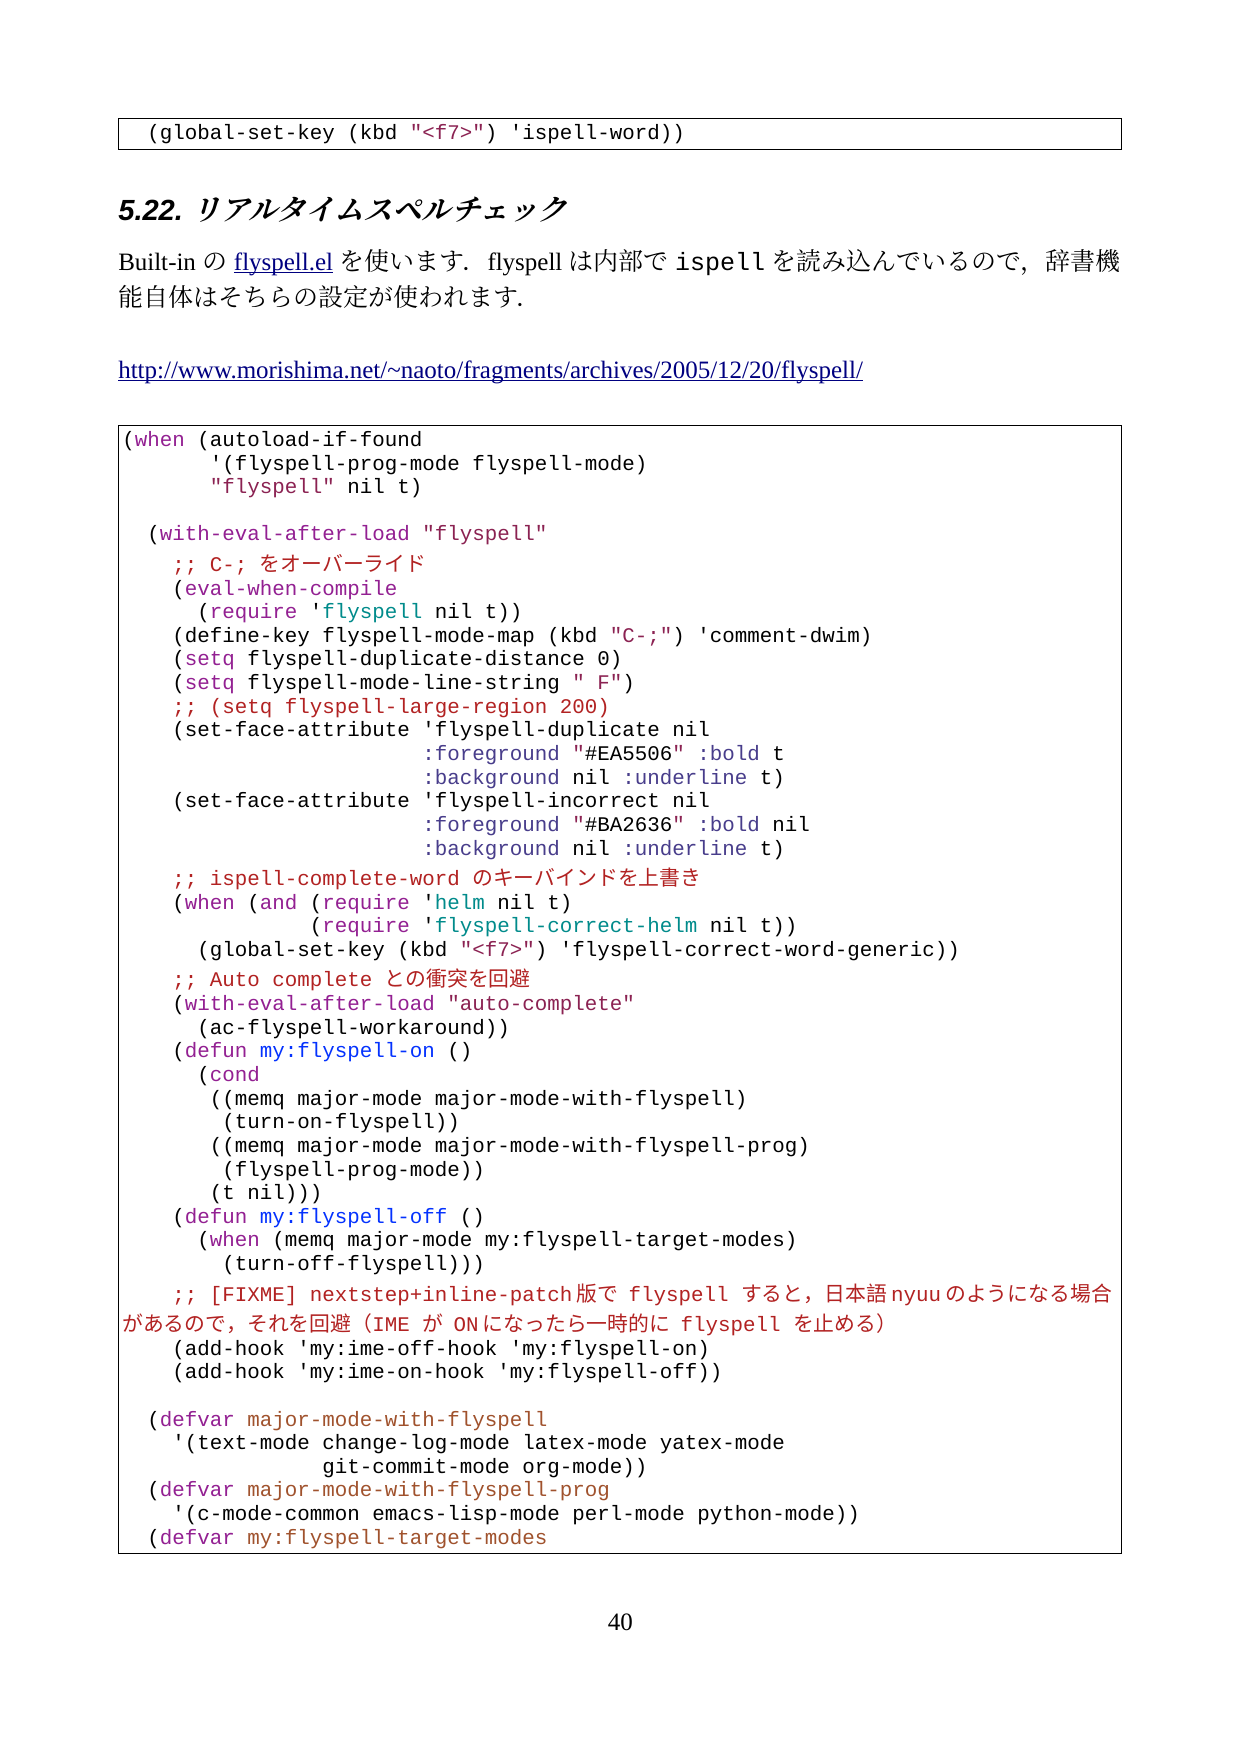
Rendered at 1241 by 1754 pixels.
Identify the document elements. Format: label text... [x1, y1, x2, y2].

text ((memq major-mode major-mode-with-flyspell-prog) [119, 1131, 1121, 1154]
text ((memq major-mode major-mode-with-flyspell) [119, 1084, 1121, 1107]
text (cond [119, 1060, 1121, 1084]
text (with-eval-after-load "auto-complete" [119, 989, 1121, 1013]
text "flyspell" nil t) [119, 472, 1121, 496]
text (define-key flyspell-mode-map (kbd "C-;") 'comment-dwim) [119, 621, 1121, 644]
text (with-eval-after-load "flyspell" [119, 519, 1121, 543]
text git-commit-mode org-mode)) [119, 1452, 1121, 1476]
text (ac-flyspell-workaround)) [119, 1013, 1121, 1036]
text (add-hook 'my:ime-off-hook 'my:flyspell-on) [119, 1334, 1121, 1357]
text (setq flyspell-duplicate-distance 0) [119, 644, 1121, 668]
text (when (memq major-mode my:flyspell-target-modes) [119, 1226, 1121, 1249]
text ;; Auto complete との衝突を回避 [119, 959, 1121, 989]
subtitle リアルタイムスペルチェック [118, 187, 1122, 229]
text :foreground "#EA5506" :bold t [119, 739, 1121, 763]
text (defun my:flyspell-off () [119, 1202, 1121, 1226]
text (when (and (require 'helm nil t) [119, 888, 1121, 911]
text '(text-mode change-log-mode latex-mode yatex-mode [119, 1428, 1121, 1452]
text (add-hook 'my:ime-on-hook 'my:flyspell-off)) [119, 1357, 1121, 1381]
text (set-face-attribute 'flyspell-incorrect nil [119, 786, 1121, 810]
text ;; ispell-complete-word のキーバインドを上書き [119, 857, 1121, 888]
text ;; C-; をオーバーライド [119, 543, 1121, 573]
text Built-in の flyspell.el を使います．flyspell は内部で ispell を読み込んでいるので，辞書機能自体はそちらの設定が使われます． [118, 241, 1122, 342]
text (defvar major-mode-with-flyspell [119, 1404, 1121, 1428]
text ;; (setq flyspell-large-region 200) [119, 692, 1121, 715]
text (turn-on-flyspell)) [119, 1107, 1121, 1131]
text (defvar major-mode-with-flyspell-prog [119, 1476, 1121, 1499]
text '(c-mode-common emacs-lisp-mode perl-mode python-mode)) [119, 1499, 1121, 1523]
text (flyspell-prog-mode)) [119, 1154, 1121, 1178]
text (set-face-attribute 'flyspell-duplicate nil [119, 715, 1121, 739]
text (require 'flyspell nil t)) [119, 597, 1121, 621]
text (defvar my:flyspell-target-modes [119, 1523, 1121, 1553]
text (defun my:flyspell-on () [119, 1036, 1121, 1060]
text (global-set-key (kbd "<f7>") 'ispell-word)) [119, 119, 1121, 149]
text (eval-when-compile [119, 573, 1121, 597]
text :background nil :underline t) [119, 763, 1121, 786]
text ;; [FIXME] nextstep+inline-patch版で flyspell すると，日本語nyuuのようになる場合があるので，それを回避（IME が ONになったら一時的に flyspell を止める） [119, 1273, 1121, 1334]
text (setq flyspell-mode-line-string " F") [119, 668, 1121, 692]
text (when (autoload-if-found [119, 426, 1121, 448]
text (global-set-key (kbd "<f7>") 'flyspell-correct-word-generic)) [119, 935, 1121, 959]
text (turn-off-flyspell))) [119, 1249, 1121, 1273]
text :foreground "#BA2636" :bold nil [119, 810, 1121, 834]
text '(flyspell-prog-mode flyspell-mode) [119, 448, 1121, 472]
text :background nil :underline t) [119, 834, 1121, 857]
text (require 'flyspell-correct-helm nil t)) [119, 911, 1121, 935]
text (t nil))) [119, 1178, 1121, 1202]
text http://www.morishima.net/~naoto/fragments/archives/2005/12/20/flyspell/ [118, 355, 1122, 412]
